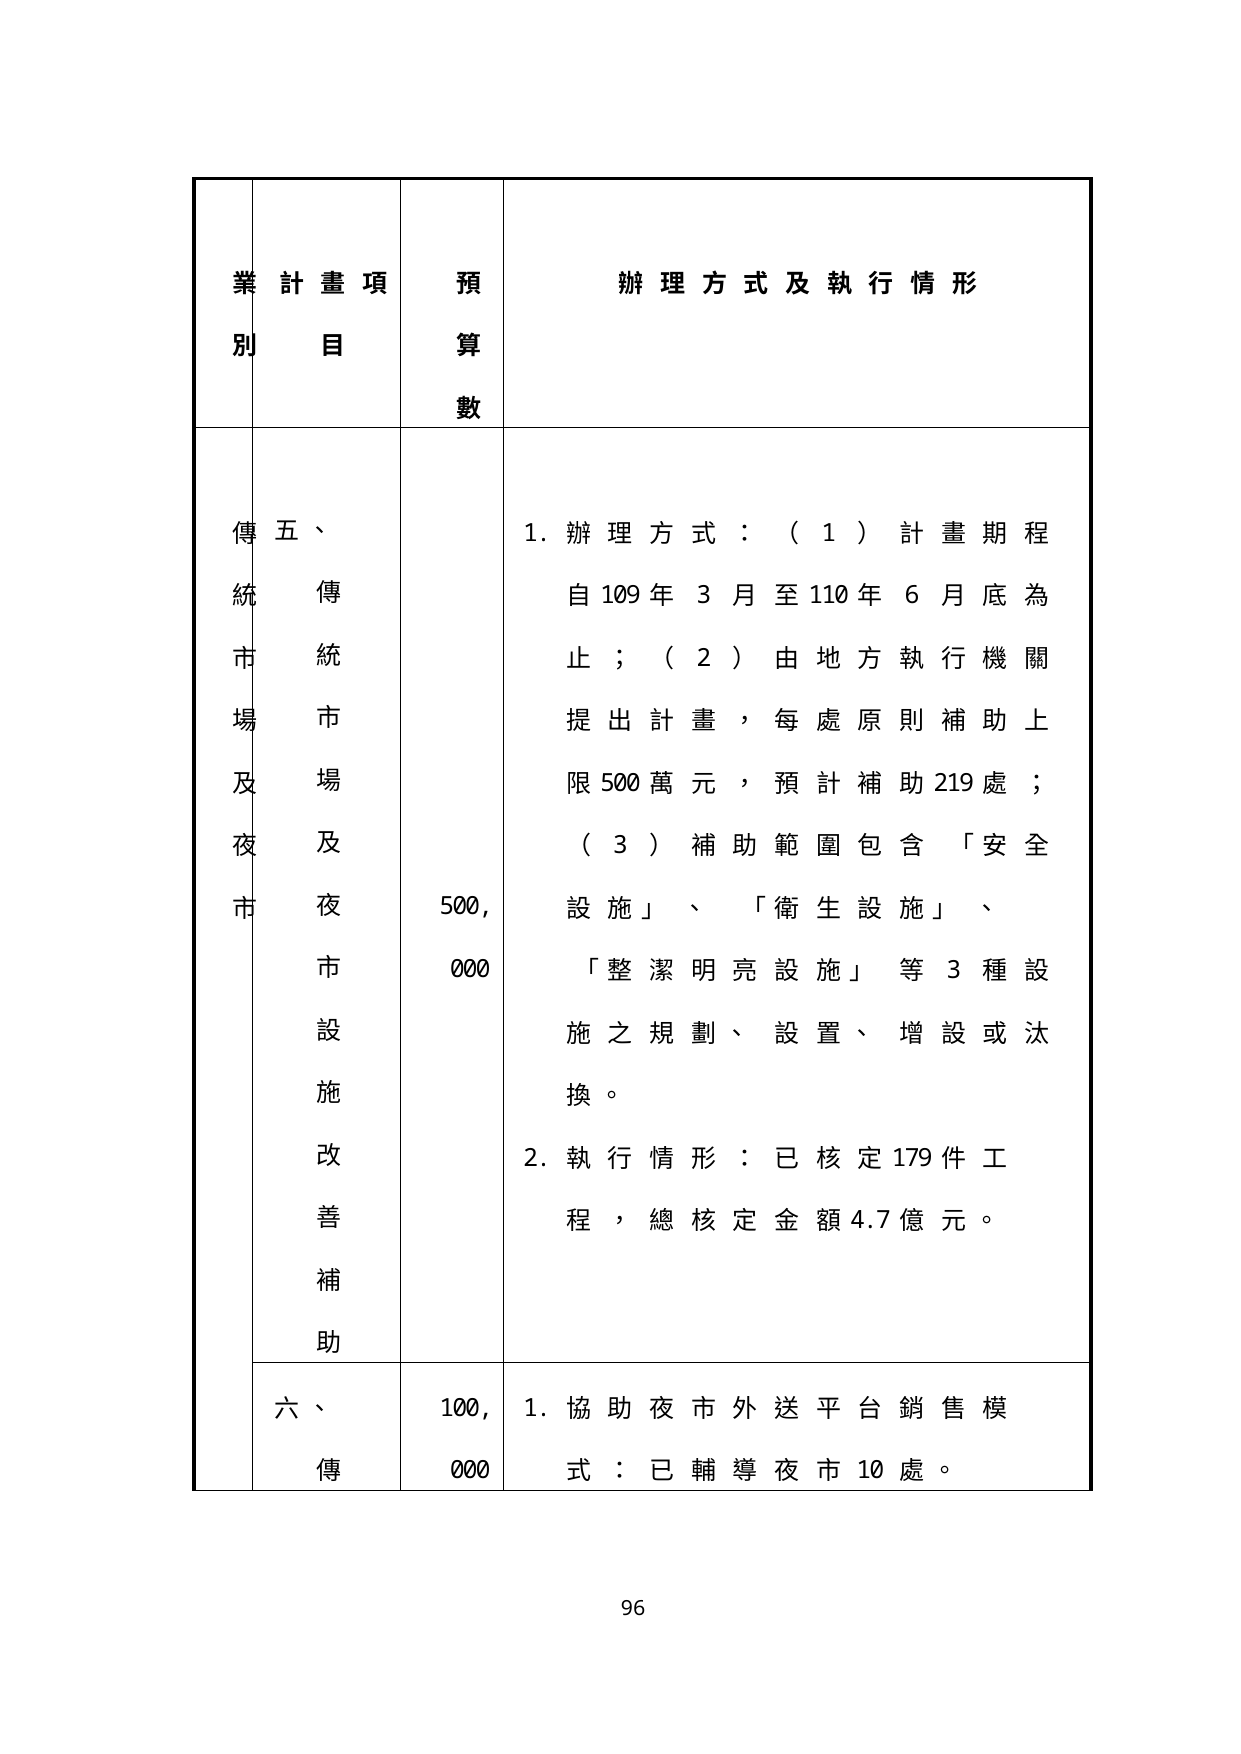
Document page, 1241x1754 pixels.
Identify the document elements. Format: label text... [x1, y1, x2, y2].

table_cell 六、傳 [253, 1363, 400, 1490]
table_cell 1.辦理方式：（1）計畫期程自109年3月至110年6月底為止；（2）由地方執行機關提出計畫，每處原則補助上限500萬元，預計補助219處；（3）補助範圍包含「安全設施」、「衛生設施」、「整潔明亮設施」等3種設施之規劃、設置、增設或汰換。 2.執行情形：已核定179件工程，總核定金額4.7億元。 [504, 428, 1089, 1362]
table_header 計畫項目 [253, 180, 400, 427]
table_cell 1.協助夜市外送平台銷售模式：已輔導夜市10處。 [504, 1363, 1089, 1490]
table_header 辦理方式及執行情形 [504, 180, 1089, 427]
table_cell 500,000 [401, 428, 503, 1362]
table_cell 100,000 [401, 1363, 503, 1490]
table_cell 五、傳統市場及夜市設施改善補助 [253, 428, 400, 1362]
table_header 業別 [196, 180, 252, 427]
table_header 預算數 [401, 180, 503, 427]
table_cell 傳統市場及夜市 [196, 428, 252, 1490]
